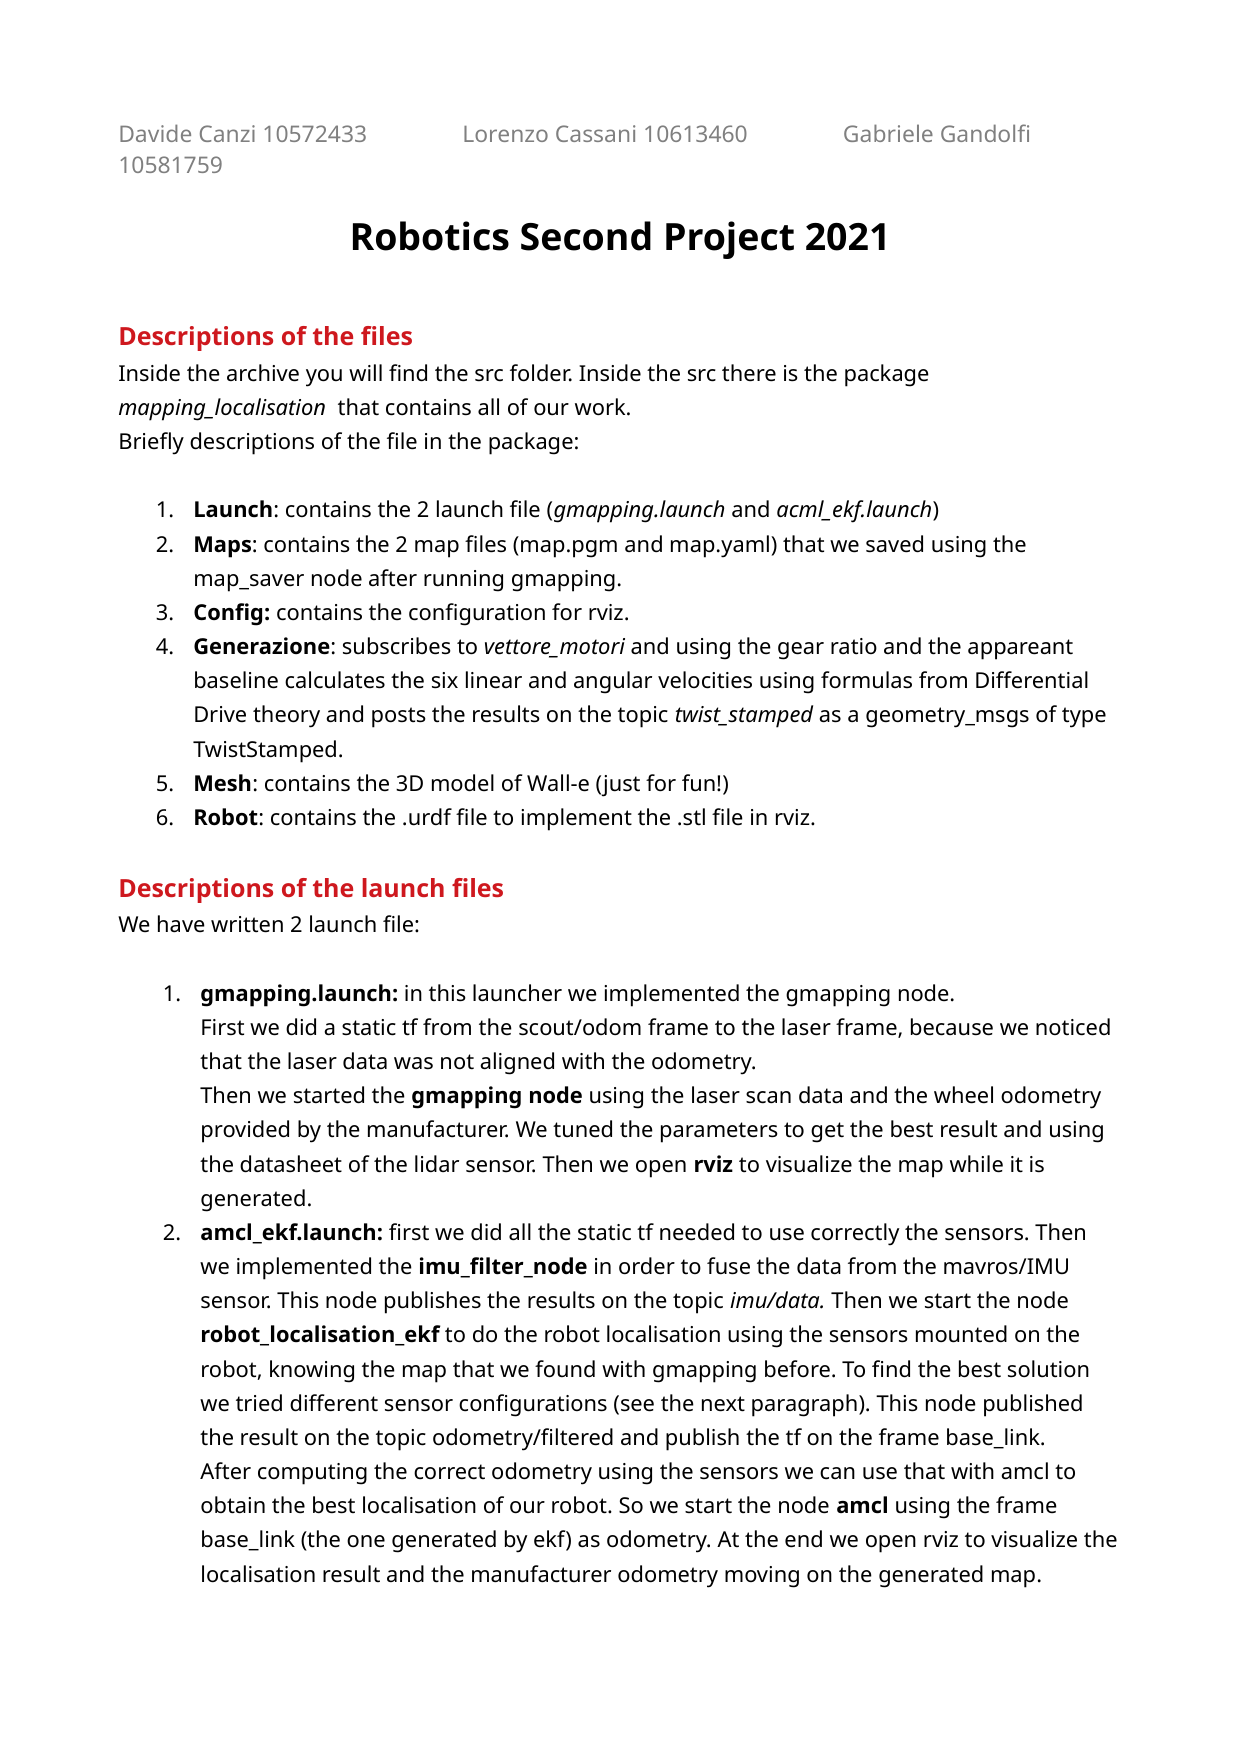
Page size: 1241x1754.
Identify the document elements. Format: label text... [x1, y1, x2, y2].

list Launch: contains the 2 launch file (gmapping.launch and acml_ekf.launch) [156, 494, 1122, 524]
list Then we started the gmapping node using the laser scan data and the wheel odometry provided by the manufacturer. We tuned the parameters to get the best result and using the datasheet of the lidar sensor. Then we open rviz to visualize the map while it is generated. [163, 1080, 1122, 1213]
list amcl_ekf.launch: first we did all the static tf needed to use correctly the sensors. Then we implemented the imu_filter_node in order to fuse the data from the mavros/IMU sensor. This node publishes the results on the topic imu/data. Then we start the node robot_localisation_ekf to do the robot localisation using the sensors mounted on the robot, knowing the map that we found with gmapping before. To find the best solution we tried different sensor configurations (see the next paragraph). This node published the result on the topic odometry/filtered and publish the tf on the frame base_link. [163, 1217, 1122, 1452]
list Config: contains the configuration for rviz. [156, 597, 1122, 627]
text Descriptions of the files [118, 319, 1122, 353]
list Robot: contains the .urdf file to implement the .stl file in rviz. [156, 802, 1122, 832]
text Inside the archive you will find the src folder. Inside the src there is the package mapping_localisation that contains all of our work. [118, 358, 1122, 422]
list Generazione: subscribes to vettore_motori and using the gear ratio and the appareant baseline calculates the six linear and angular velocities using formulas from Differential Drive theory and posts the results on the topic twist_stamped as a geometry_msgs of type TwistStamped. [156, 631, 1122, 763]
list Mesh: contains the 3D model of Wall-e (just for fun!) [156, 768, 1122, 798]
text Briefly descriptions of the file in the package: [118, 426, 1122, 456]
list First we did a static tf from the scout/odom frame to the laser frame, because we noticed that the laser data was not aligned with the odometry. [163, 1012, 1122, 1076]
text Robotics Second Project 2021 [118, 210, 1122, 261]
list Maps: contains the 2 map files (map.pgm and map.yaml) that we saved using the map_saver node after running gmapping. [156, 529, 1122, 593]
text Descriptions of the launch files [118, 870, 1122, 904]
text We have written 2 launch file: [118, 909, 1122, 939]
list After computing the correct odometry using the sensors we can use that with amcl to obtain the best localisation of our robot. So we start the node amcl using the frame base_link (the one generated by ekf) as odometry. At the end we open rviz to visualize the localisation result and the manufacturer odometry moving on the generated map. [163, 1456, 1122, 1588]
list gmapping.launch: in this launcher we implemented the gmapping node. [163, 978, 1122, 1008]
